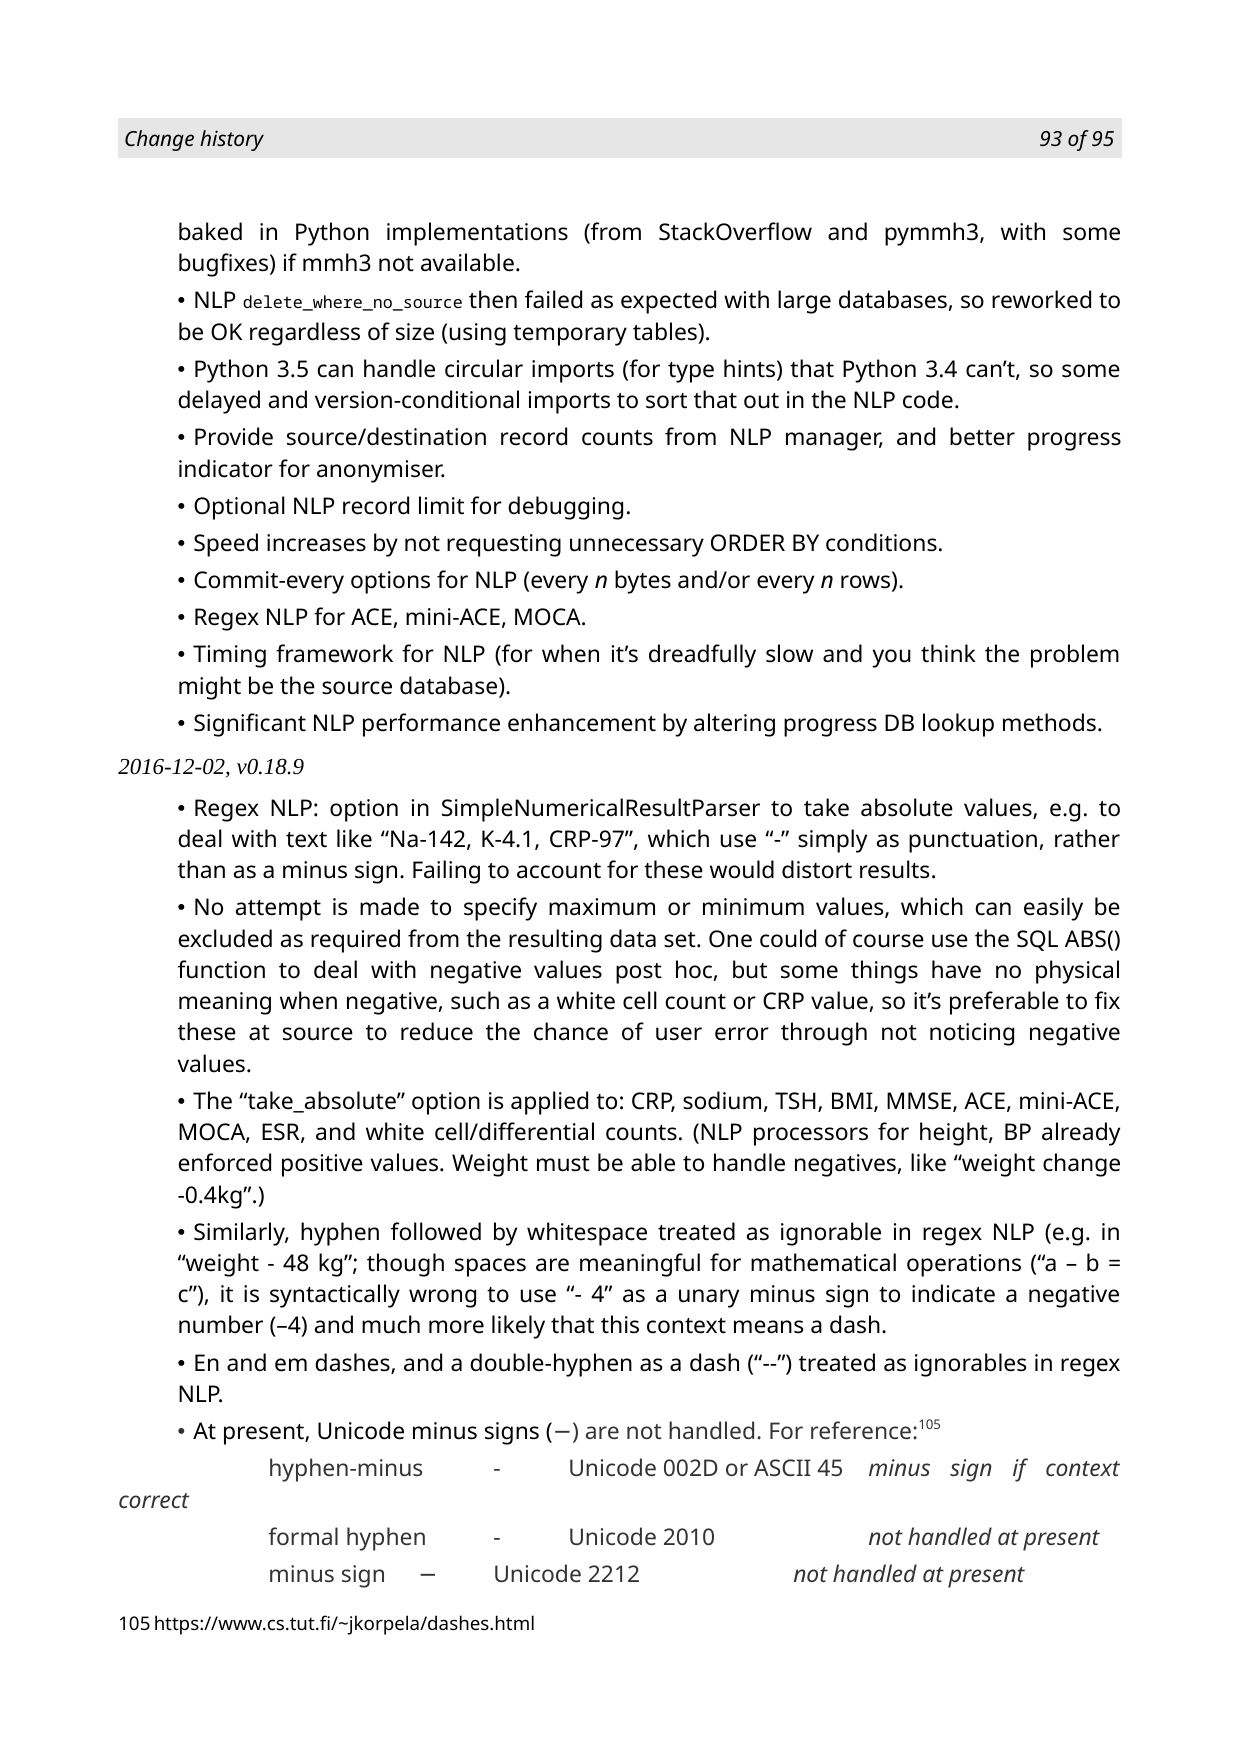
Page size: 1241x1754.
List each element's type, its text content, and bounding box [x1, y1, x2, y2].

list The “take_absolute” option is applied to: CRP, sodium, TSH, BMI, MMSE, ACE, mini-ACE, MOCA, ESR, and white cell/differential counts. (NLP processors for height, BP already enforced positive values. Weight must be able to handle negatives, like “weight change -0.4kg”.) [177, 1085, 1122, 1210]
list Similarly, hyphen followed by whitespace treated as ignorable in regex NLP (e.g. in “weight - 48 kg”; though spaces are meaningful for mathematical operations (“a – b = c”), it is syntactically wrong to use “- 4” as a unary minus sign to indicate a negative number (–4) and much more likely that this context means a dash. [177, 1216, 1122, 1341]
list Timing framework for NLP (for when it’s dreadfully slow and you think the problem might be the source database). [177, 638, 1122, 701]
list Python 3.5 can handle circular imports (for type hints) that Python 3.4 can’t, so some delayed and version-conditional imports to sort that out in the NLP code. [177, 353, 1122, 415]
text formal hyphen ‐ Unicode 2010 not handled at present [118, 1521, 1122, 1552]
list Commit-every options for NLP (every n bytes and/or every n rows). [177, 564, 1122, 595]
subtitle 2016-12-02, v0.18.9 [118, 753, 1122, 779]
list https://www.cs.tut.fi/~jkorpela/dashes.html [118, 1610, 1122, 1636]
list Provide source/destination record counts from NLP manager, and better progress indicator for anonymiser. [177, 421, 1122, 484]
list Speed increases by not requesting unnecessary ORDER BY conditions. [177, 527, 1122, 558]
list Optional NLP record limit for debugging. [177, 490, 1122, 521]
list Regex NLP: option in SimpleNumericalResultParser to take absolute values, e.g. to deal with text like “Na-142, K-4.1, CRP-97”, which use “-” simply as punctuation, rather than as a minus sign. Failing to account for these would distort results. [177, 792, 1122, 885]
text hyphen-minus - Unicode 002D or ASCII 45 minus sign if context correct [118, 1452, 1122, 1515]
list En and em dashes, and a double-hyphen as a dash (“--”) treated as ignorables in regex NLP. [177, 1347, 1122, 1409]
list At present, Unicode minus signs (−) are not handled. For reference: [177, 1415, 1122, 1446]
list No attempt is made to specify maximum or minimum values, which can easily be excluded as required from the resulting data set. One could of course use the SQL ABS() function to deal with negative values post hoc, but some things have no physical meaning when negative, such as a white cell count or CRP value, so it’s preferable to fix these at source to reduce the chance of user error through not noticing negative values. [177, 891, 1122, 1079]
text minus sign − Unicode 2212 not handled at present [118, 1558, 1122, 1589]
list NLP delete_where_no_source then failed as expected with large databases, so reworked to be OK regardless of size (using temporary tables). [177, 284, 1122, 347]
list Significant NLP performance enhancement by altering progress DB lookup methods. [177, 707, 1122, 738]
list baked in Python implementations (from StackOverflow and pymmh3, with some bugfixes) if mmh3 not available. [177, 216, 1122, 278]
list Regex NLP for ACE, mini-ACE, MOCA. [177, 601, 1122, 632]
